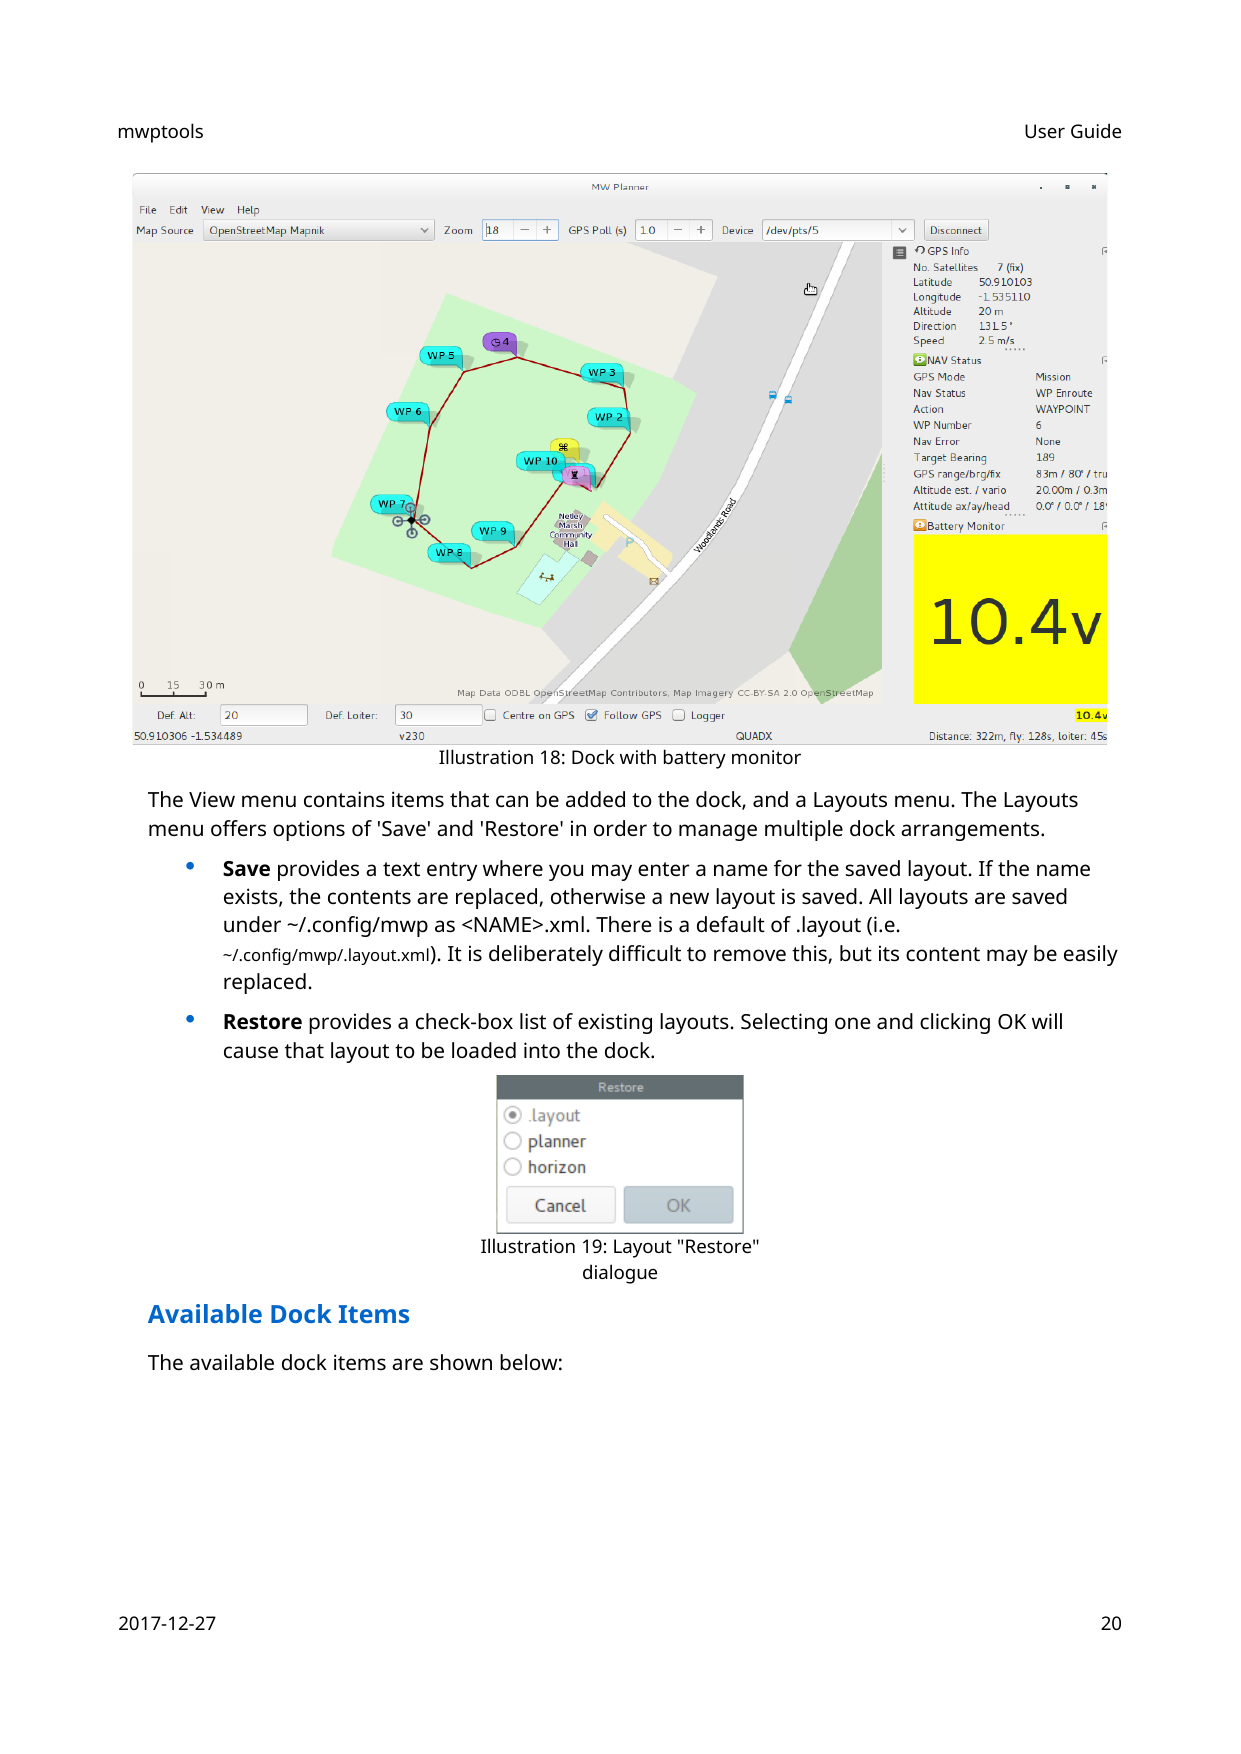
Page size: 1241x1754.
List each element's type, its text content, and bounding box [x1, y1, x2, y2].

text The available dock items are shown below: [148, 1348, 1122, 1377]
picture [496, 1075, 744, 1234]
text Illustration 18: Dock with battery monitor [133, 745, 1107, 770]
text The View menu contains items that can be added to the dock, and a Layouts menu. The Layouts menu offers options of 'Save' and 'Restore' in order to manage multiple dock arrangements. [148, 745, 1122, 842]
text Illustration 19: Layout "Restore" dialogue [470, 1234, 770, 1285]
list Restore provides a check-box list of existing layouts. Selecting one and clicking OK will cause that layout to be loaded into the dock. [185, 1007, 1122, 1064]
list Save provides a text entry where you may enter a name for the saved layout. If the name exists, the contents are replaced, otherwise a new layout is saved. All layouts are saved under ~/.config/mwp as <NAME>.xml. There is a default of .layout (i.e. ~/.config/mwp/.layout.xml). It is deliberately difficult to remove this, but its content may be easily replaced. [185, 854, 1122, 995]
subtitle Available Dock Items [148, 1234, 1122, 1331]
picture [132, 173, 1108, 745]
